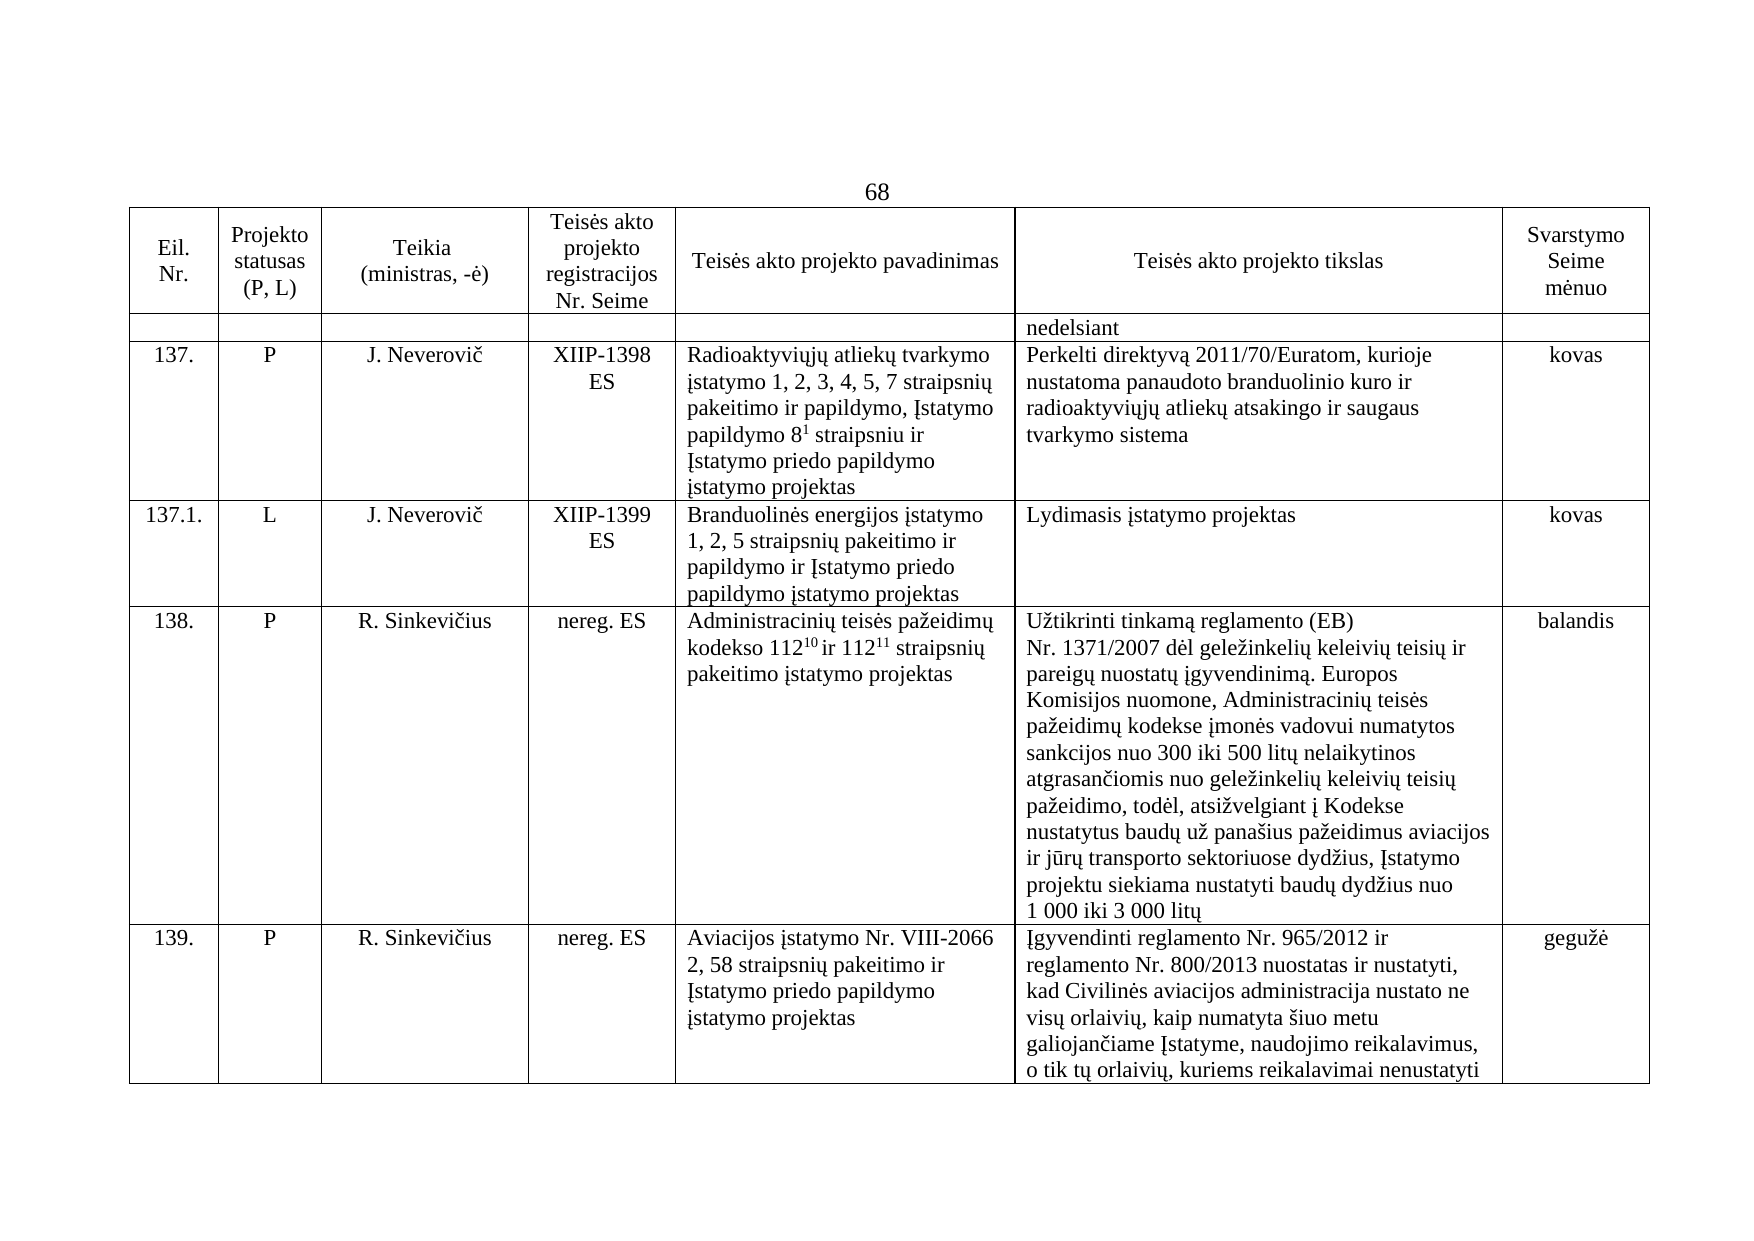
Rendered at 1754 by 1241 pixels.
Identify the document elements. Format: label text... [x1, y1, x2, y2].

table_cell [130, 314, 218, 341]
table_header Teikia (ministras, -ė) [322, 208, 528, 313]
table_cell Užtikrinti tinkamą reglamento (EB) Nr. 1371/2007 dėl geležinkelių keleivių teisių ir pareigų nuostatų įgyvendinimą. Europos Komisijos nuomone, Administracinių teisės pažeidimų kodekse įmonės vadovui numatytos sankcijos nuo 300 iki 500 litų nelaikytinos atgrasančiomis nuo geležinkelių keleivių teisių pažeidimo, todėl, atsižvelgiant į Kodekse nustatytus baudų už panašius pažeidimus aviacijos ir jūrų transporto sektoriuose dydžius, Įstatymo projektu siekiama nustatyti baudų dydžius nuo 1 000 iki 3 000 litų [1016, 607, 1502, 923]
table_cell Administracinių teisės pažeidimų kodekso 11210 ir 11211 straipsnių pakeitimo įstatymo projektas [676, 607, 1014, 923]
table_cell P [219, 925, 321, 1083]
table_cell kovas [1503, 501, 1649, 606]
table_cell R. Sinkevičius [322, 607, 528, 923]
table_cell nereg. ES [529, 607, 675, 923]
table_cell [676, 314, 1014, 341]
table_cell [529, 314, 675, 341]
table_cell XIIP-1399 ES [529, 501, 675, 606]
table_cell Radioaktyviųjų atliekų tvarkymo įstatymo 1, 2, 3, 4, 5, 7 straipsnių pakeitimo ir papildymo, Įstatymo papildymo 81 straipsniu ir Įstatymo priedo papildymo įstatymo projektas [676, 342, 1014, 500]
table_cell P [219, 342, 321, 500]
table_cell kovas [1503, 342, 1649, 500]
table_cell Branduolinės energijos įstatymo 1, 2, 5 straipsnių pakeitimo ir papildymo ir Įstatymo priedo papildymo įstatymo projektas [676, 501, 1014, 606]
table_cell [219, 314, 321, 341]
table_cell [1503, 314, 1649, 341]
table_cell 137. [130, 342, 218, 500]
table_cell 138. [130, 607, 218, 923]
table_cell nereg. ES [529, 925, 675, 1083]
table_cell balandis [1503, 607, 1649, 923]
table_cell Lydimasis įstatymo projektas [1016, 501, 1502, 606]
table_header Teisės akto projekto pavadinimas [676, 208, 1014, 313]
table_cell nedelsiant [1016, 314, 1502, 341]
table_cell P [219, 607, 321, 923]
table_cell L [219, 501, 321, 606]
table_header Teisės akto projekto registracijos Nr. Seime [529, 208, 675, 313]
table_header Eil. Nr. [130, 208, 218, 313]
table_cell gegužė [1503, 925, 1649, 1083]
table_cell 139. [130, 925, 218, 1083]
table_header Svarstymo Seime mėnuo [1503, 208, 1649, 313]
table_cell R. Sinkevičius [322, 925, 528, 1083]
table_cell J. Neverovič [322, 501, 528, 606]
table_cell Įgyvendinti reglamento Nr. 965/2012 ir reglamento Nr. 800/2013 nuostatas ir nustatyti, kad Civilinės aviacijos administracija nustato ne visų orlaivių, kaip numatyta šiuo metu galiojančiame Įstatyme, naudojimo reikalavimus, o tik tų orlaivių, kuriems reikalavimai nenustatyti [1016, 925, 1502, 1083]
table_header Teisės akto projekto tikslas [1016, 208, 1502, 313]
table_cell [322, 314, 528, 341]
table_cell Perkelti direktyvą 2011/70/Euratom, kurioje nustatoma panaudoto branduolinio kuro ir radioaktyviųjų atliekų atsakingo ir saugaus tvarkymo sistema [1016, 342, 1502, 500]
table_cell XIIP-1398 ES [529, 342, 675, 500]
table_cell 137.1. [130, 501, 218, 606]
table_header Projekto statusas (P, L) [219, 208, 321, 313]
table_cell J. Neverovič [322, 342, 528, 500]
table_cell Aviacijos įstatymo Nr. VIII-2066 2, 58 straipsnių pakeitimo ir Įstatymo priedo papildymo įstatymo projektas [676, 925, 1014, 1083]
